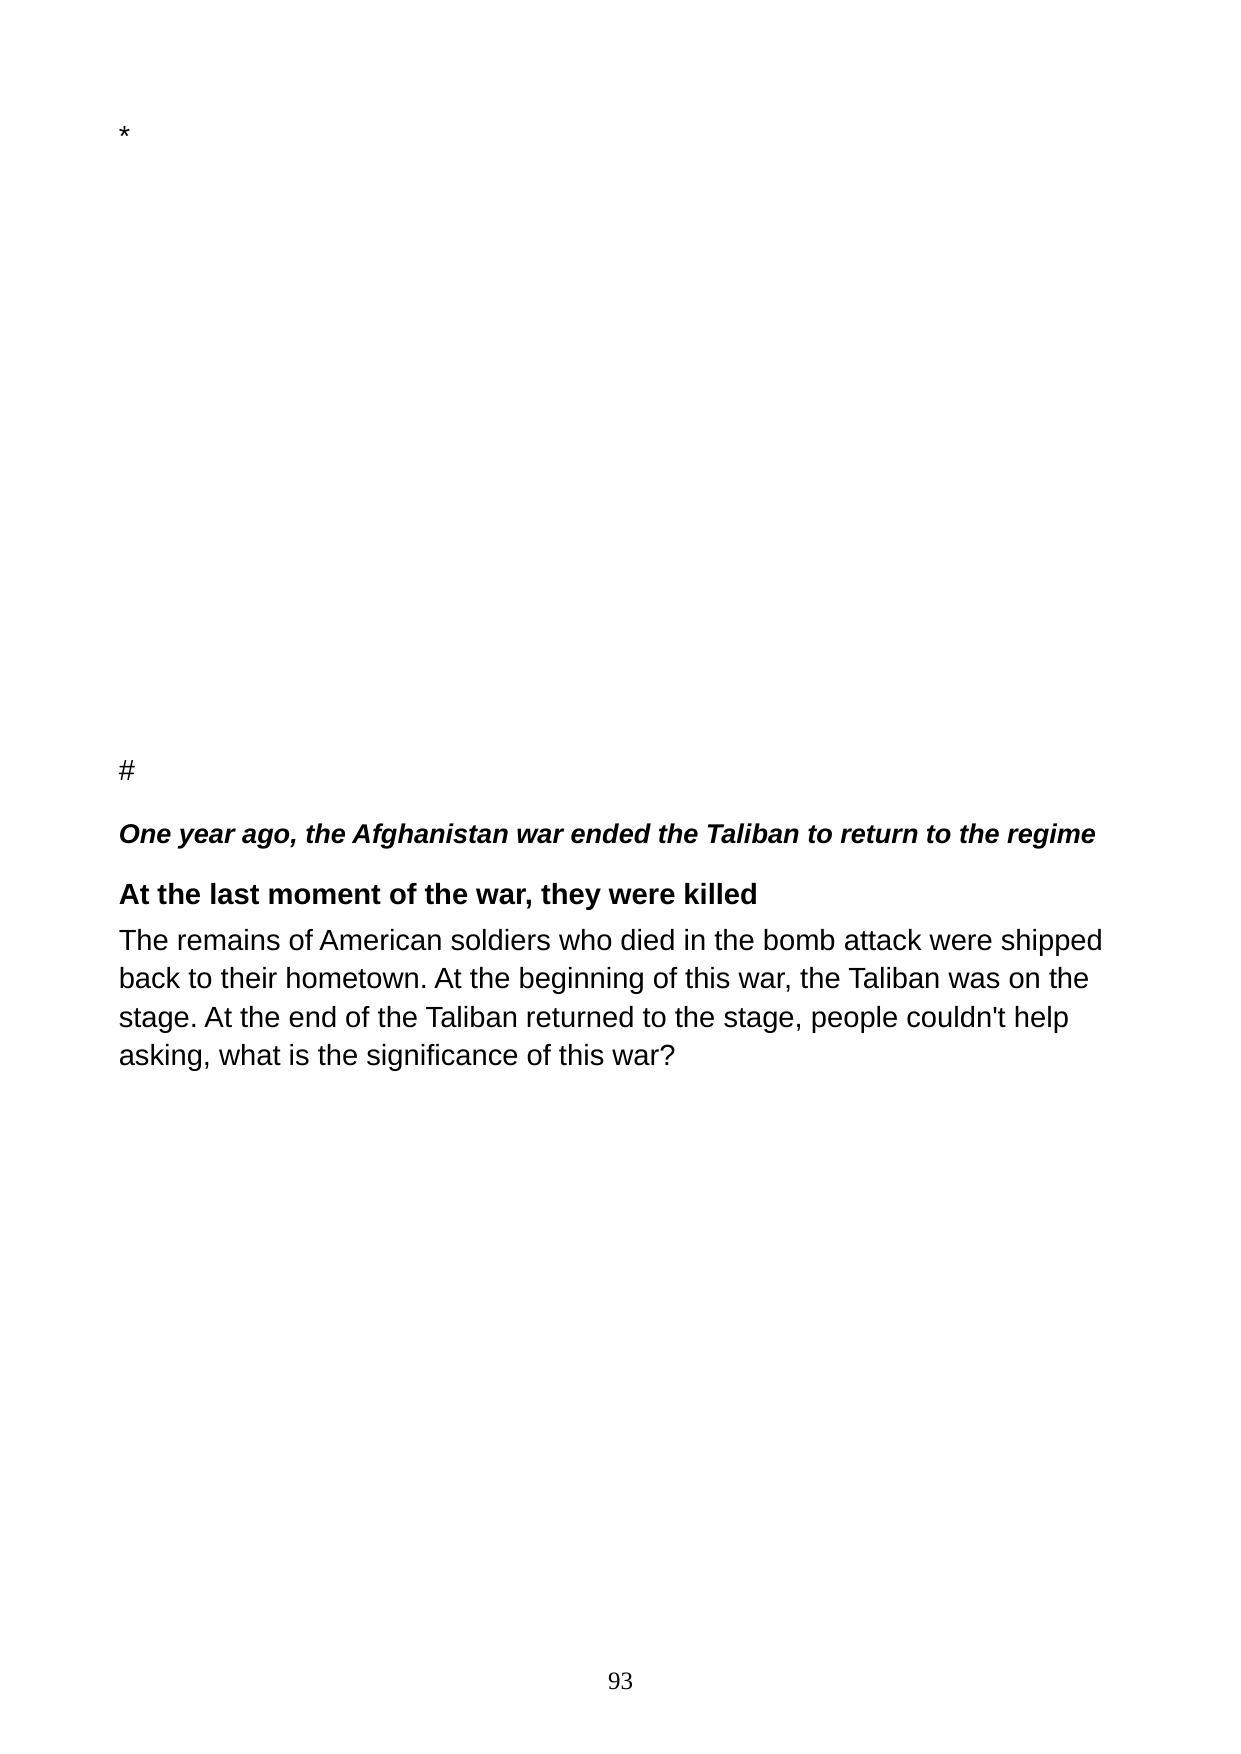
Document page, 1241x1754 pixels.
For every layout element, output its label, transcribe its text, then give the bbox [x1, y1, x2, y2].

subtitle One year ago, the Afghanistan war ended the Taliban to return to the regime [118, 818, 1122, 849]
subtitle At the last moment of the war, they were killed [118, 877, 1122, 910]
text * # [118, 118, 1122, 786]
text The remains of American soldiers who died in the bomb attack were shipped back to their hometown. At the beginning of this war, the Taliban was on the stage. At the end of the Taliban returned to the stage, people couldn't help asking, what is the significance of this war? [118, 923, 1122, 1072]
